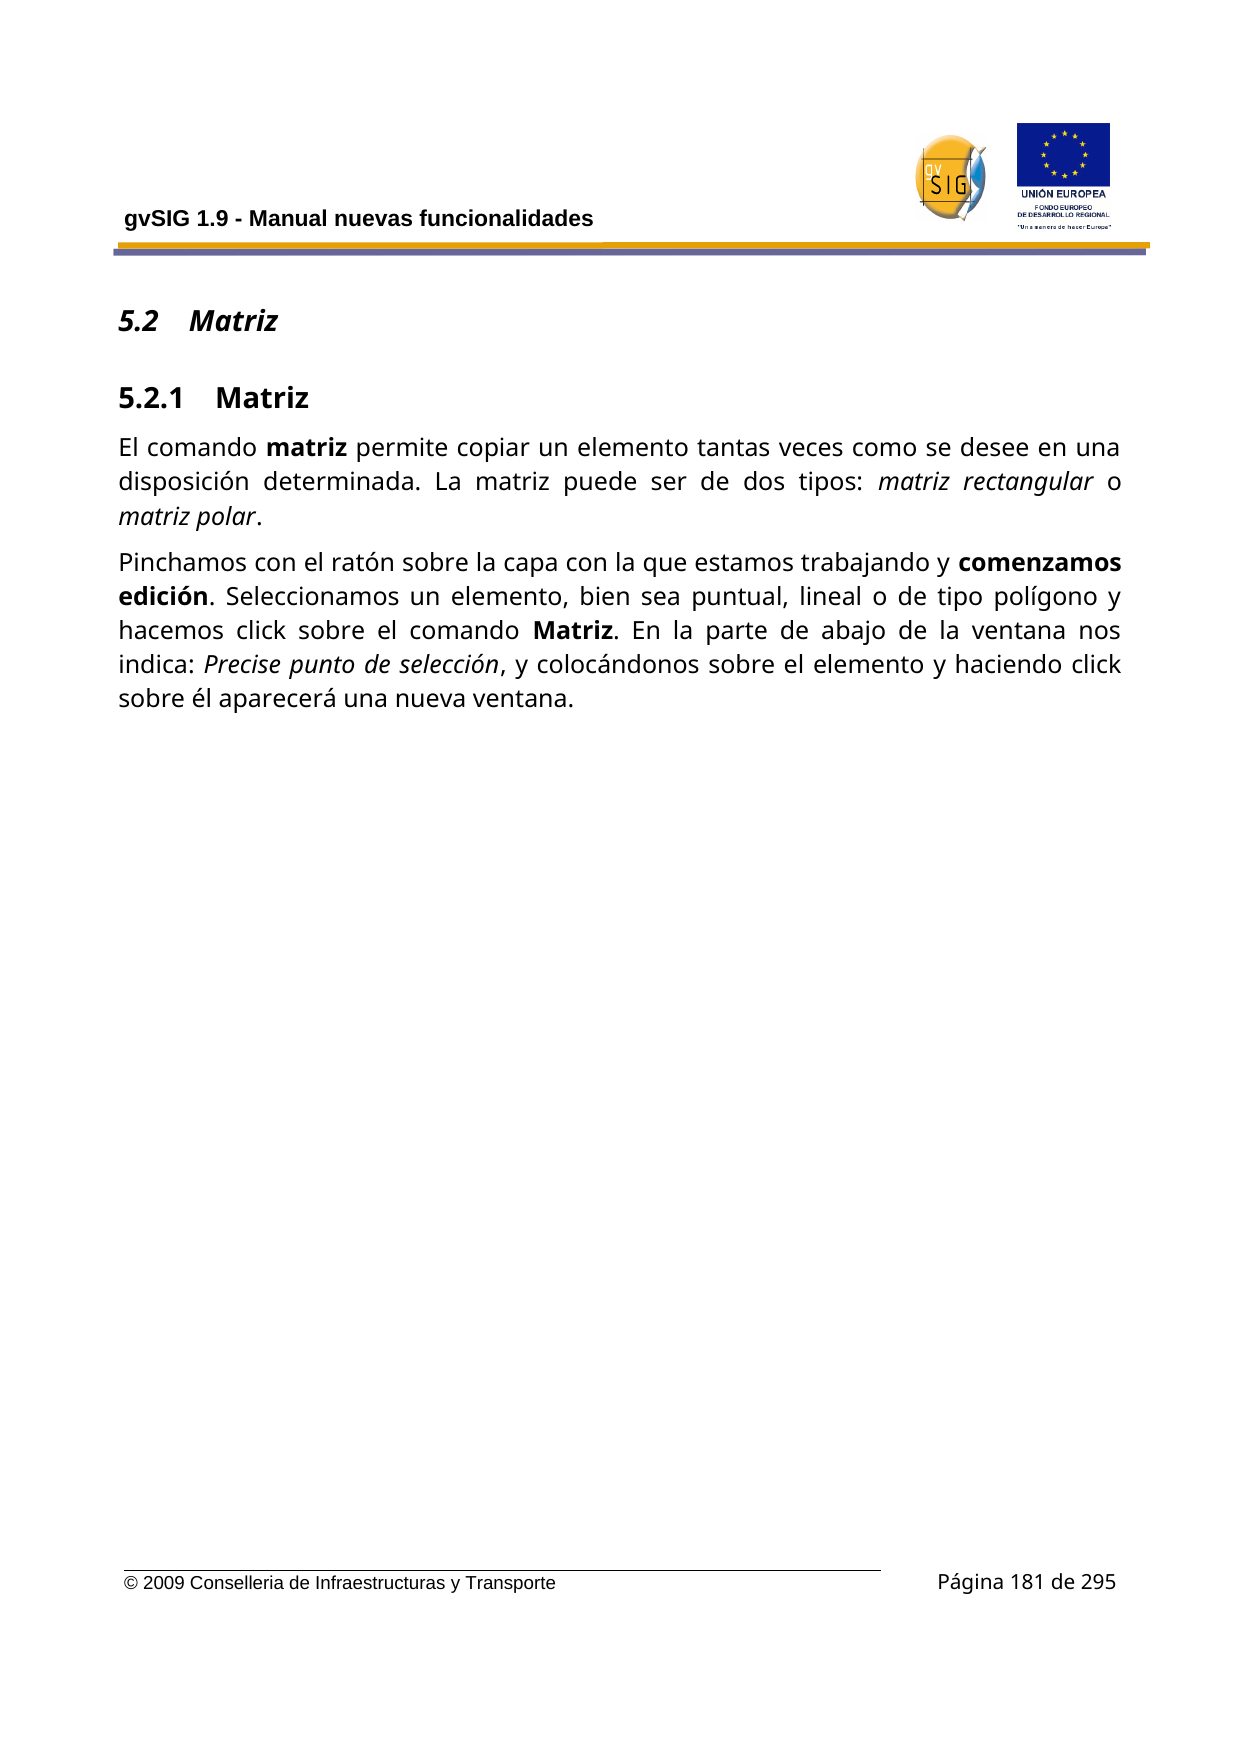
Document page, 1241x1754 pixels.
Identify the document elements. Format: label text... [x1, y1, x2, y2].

picture [914, 134, 987, 222]
text El comando matriz permite copiar un elemento tantas veces como se desee en una disposición determinada. La matriz puede ser de dos tipos: matriz rectangular o matriz polar. [118, 430, 1122, 532]
subtitle Matriz [118, 301, 1122, 340]
subtitle Matriz [118, 378, 1122, 417]
picture [1015, 123, 1112, 232]
text Pinchamos con el ratón sobre la capa con la que estamos trabajando y comenzamos edición. Seleccionamos un elemento, bien sea puntual, lineal o de tipo polígono y hacemos click sobre el comando Matriz. En la parte de abajo de la ventana nos indica: Precise punto de selección, y colocándonos sobre el elemento y haciendo click sobre él aparecerá una nueva ventana. [118, 545, 1122, 715]
